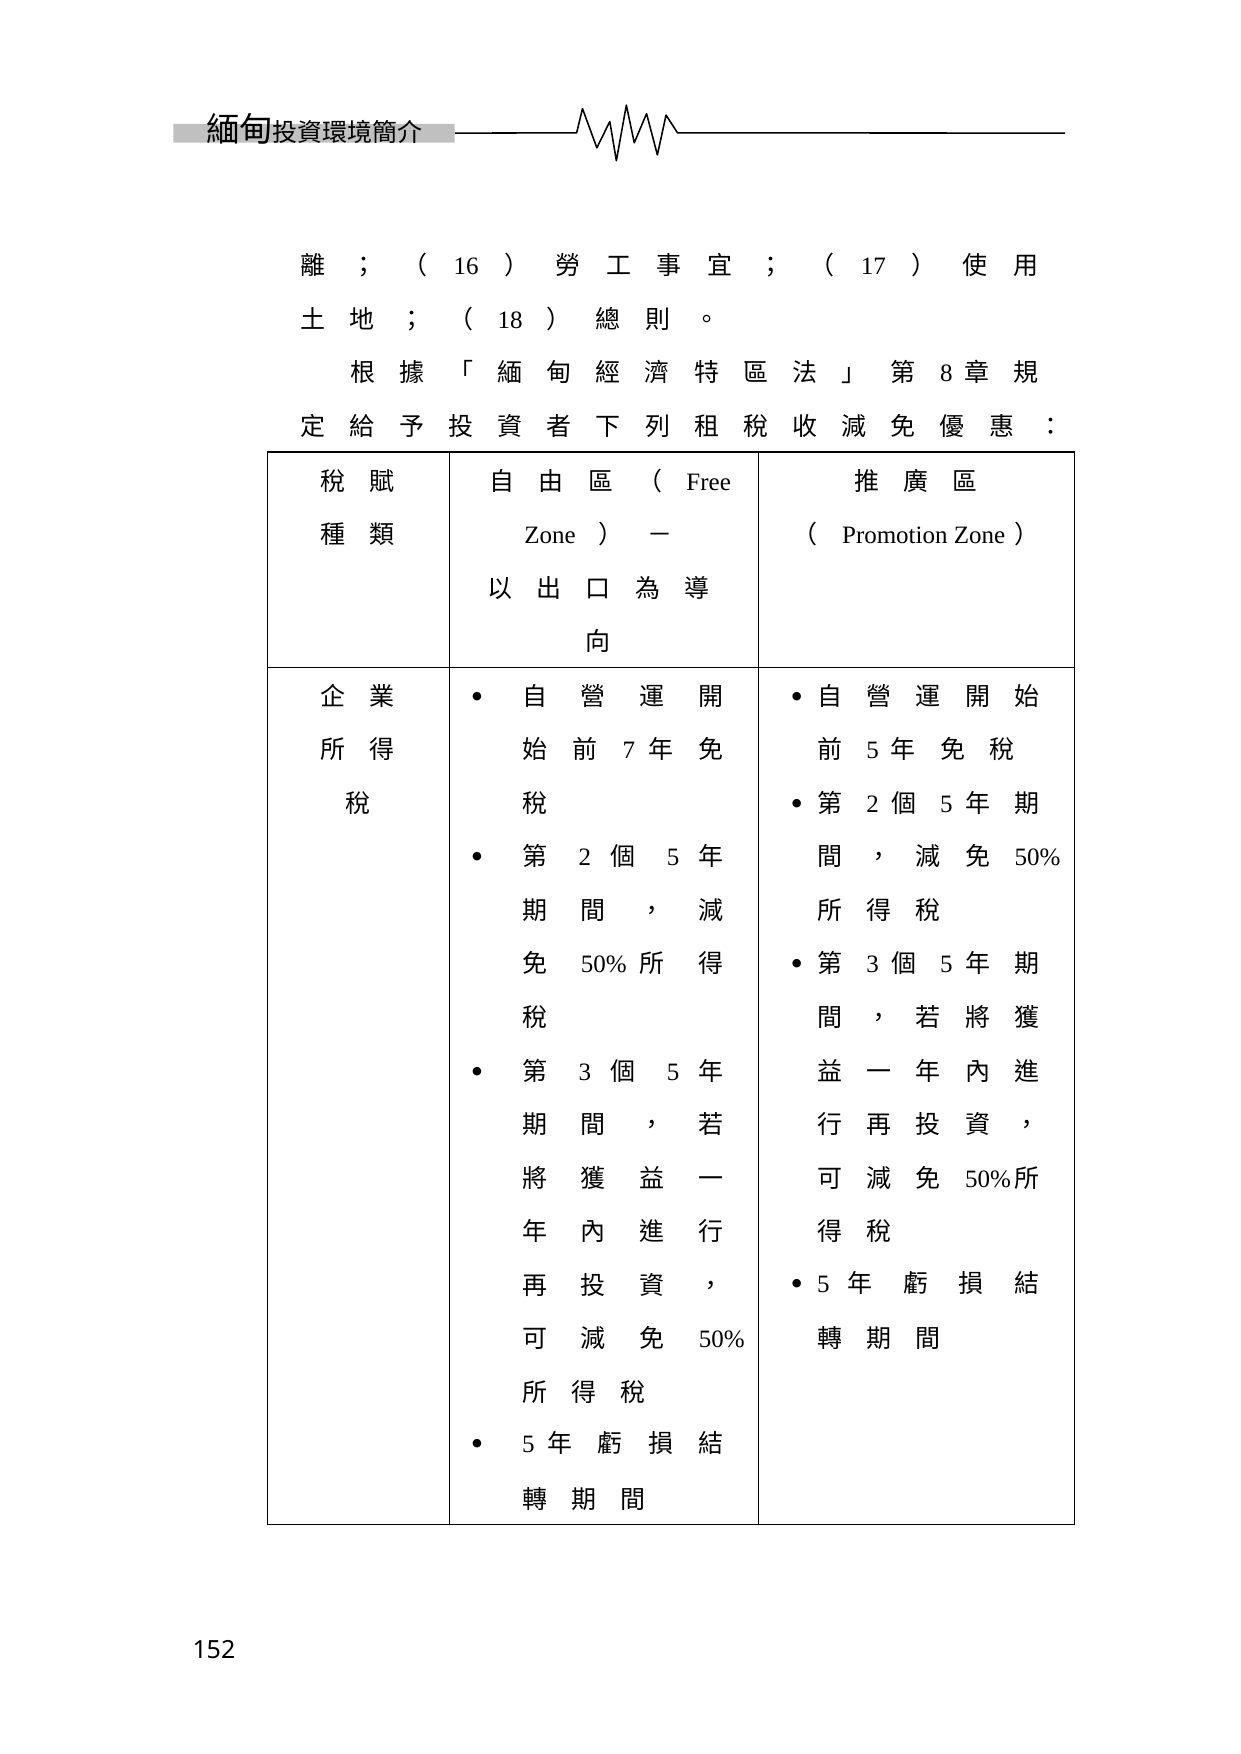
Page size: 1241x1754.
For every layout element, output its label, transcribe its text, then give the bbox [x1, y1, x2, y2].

table_cell 自營運開始前5年免稅 第2個5年期間，減免50%所得稅 第3個5年期間，若將獲益一年內進行再投資，可減免50%所得稅 5年虧損結轉期間 [759, 668, 1074, 1524]
table_cell 自營運開始前7年免稅 第2個5年期間，減免50%所得稅 第3個5年期間，若將獲益一年內進行再投資，可減免50%所得稅 5年虧損結轉期間 [450, 668, 758, 1524]
text 根據「緬甸經濟特區法」第8章規定給予投資者下列租稅收減免優惠： [276, 344, 1063, 451]
table_header 自由區（Free Zone）－ 以出口為導向 [450, 453, 758, 667]
table_cell 企業所得稅 [268, 668, 449, 1524]
text 離；（16）勞工事宜；（17）使用土地；（18）總則。 [276, 237, 1063, 344]
table_header 稅賦種類 [268, 453, 449, 667]
table_header 推廣區（Promotion Zone） [759, 453, 1074, 667]
